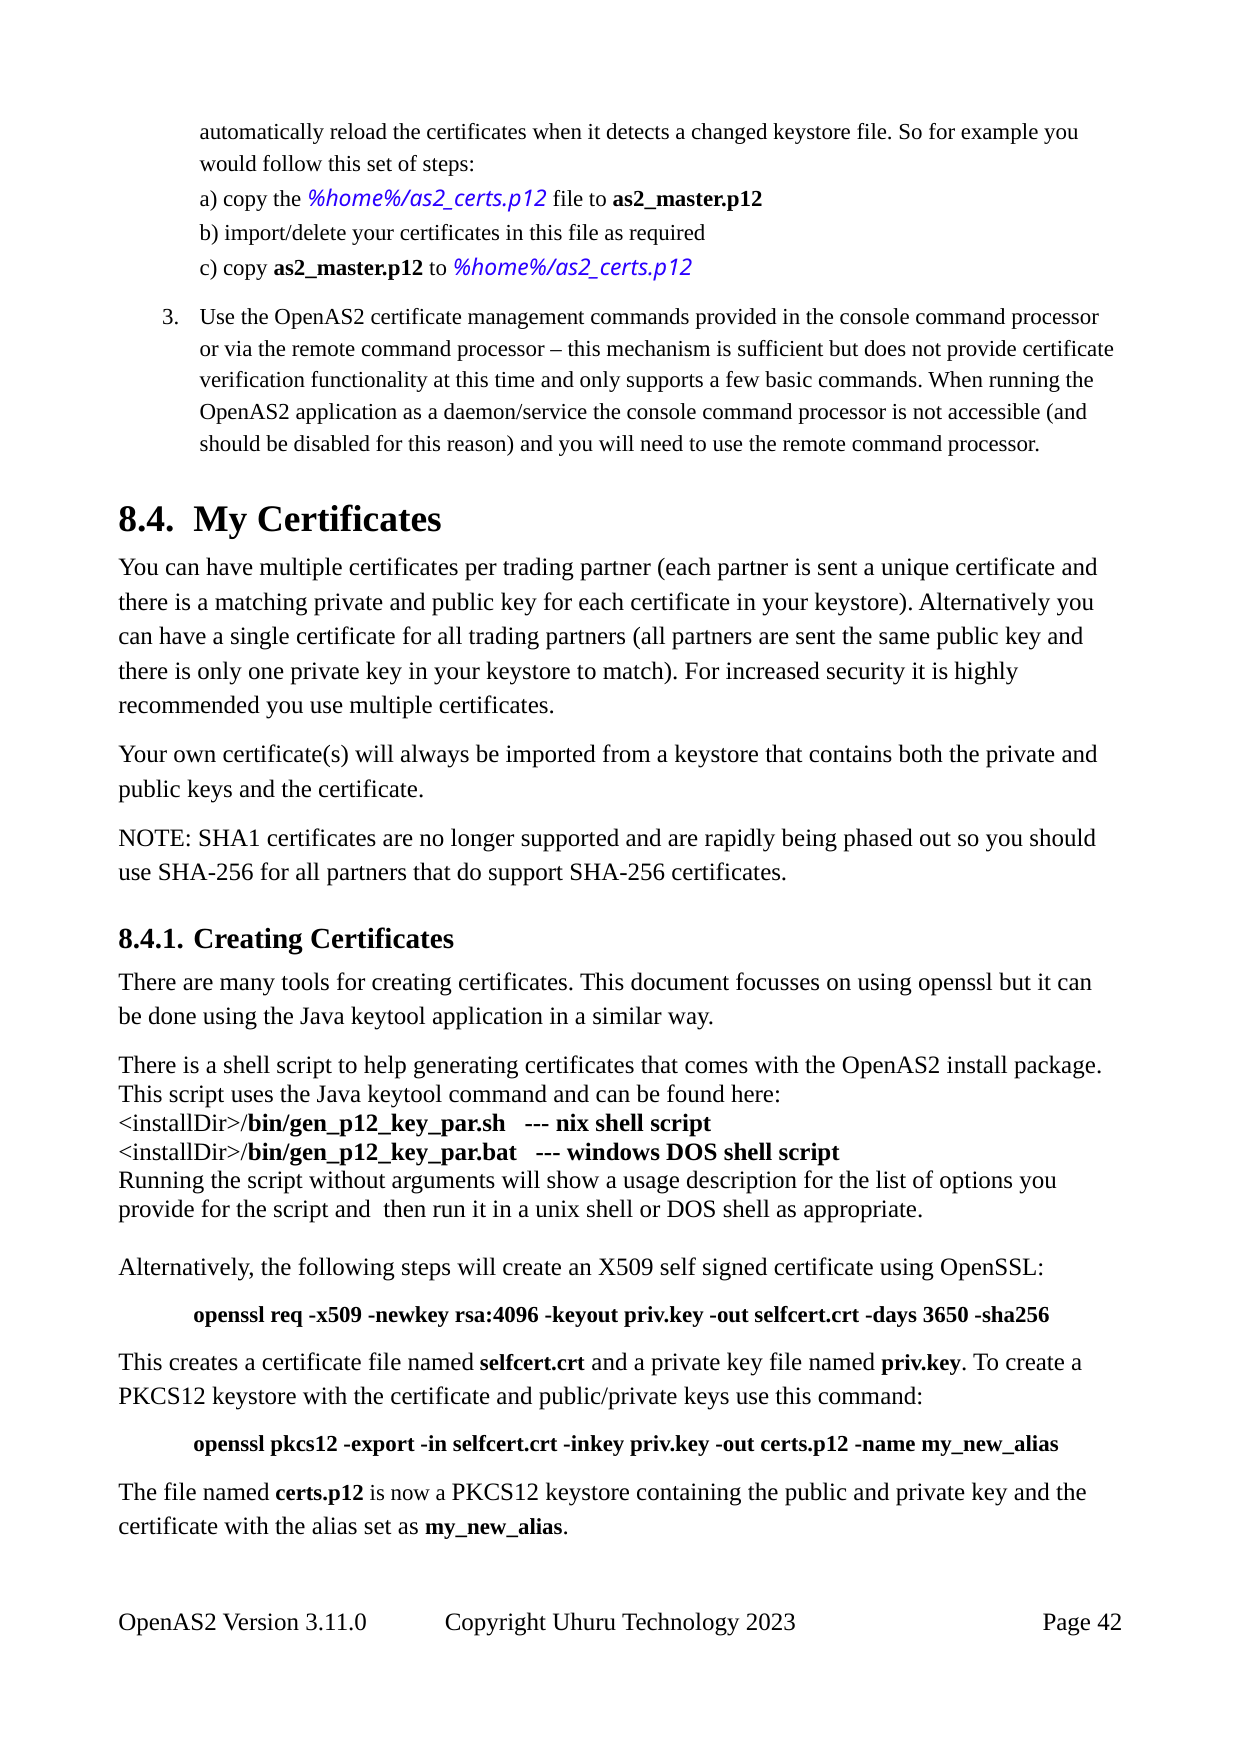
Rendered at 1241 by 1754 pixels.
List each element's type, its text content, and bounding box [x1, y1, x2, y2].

subtitle My Certificates [118, 497, 1122, 540]
text The file named certs.p12 is now a PKCS12 keystore containing the public and private key and the certificate with the alias set as my_new_alias. [118, 1477, 1122, 1540]
text openssl req -x509 -newkey rsa:4096 -keyout priv.key -out selfcert.crt -days 3650 -sha256 [193, 1301, 1122, 1327]
text Alternatively, the following steps will create an X509 self signed certificate using OpenSSL: [118, 1252, 1122, 1281]
text NOTE: SHA1 certificates are no longer supported and are rapidly being phased out so you should use SHA-256 for all partners that do support SHA-256 certificates. [118, 823, 1122, 886]
list Use the OpenAS2 certificate management commands provided in the console command processor or via the remote command processor – this mechanism is sufficient but does not provide certificate verification functionality at this time and only supports a few basic commands. When running the OpenAS2 application as a daemon/service the console command processor is not accessible (and should be disabled for this reason) and you will need to use the remote command processor. [162, 303, 1122, 456]
list automatically reload the certificates when it detects a changed keystore file. So for example you would follow this set of steps: a) copy the %home%/as2_certs.p12 file to as2_master.p12 b) import/delete your certificates in this file as required c) copy as2_master.p12 to %home%/as2_certs.p12 [162, 118, 1122, 283]
text openssl pkcs12 -export -in selfcert.crt -inkey priv.key -out certs.p12 -name my_new_alias [193, 1431, 1122, 1457]
text There is a shell script to help generating certificates that comes with the OpenAS2 install package. This script uses the Java keytool command and can be found here: <installDir>/bin/gen_p12_key_par.sh --- nix shell script [118, 1051, 1122, 1137]
text Your own certificate(s) will always be imported from a keystore that contains both the private and public keys and the certificate. [118, 739, 1122, 802]
text There are many tools for creating certificates. This document focusses on using openssl but it can be done using the Java keytool application in a similar way. [118, 967, 1122, 1030]
text This creates a certificate file named selfcert.crt and a private key file named priv.key. To create a PKCS12 keystore with the certificate and public/private keys use this command: [118, 1347, 1122, 1410]
text You can have multiple certificates per trading partner (each partner is sent a unique certificate and there is a matching private and public key for each certificate in your keystore). Alternatively you can have a single certificate for all trading partners (all partners are sent the same public key and there is only one private key in your keystore to match). For increased security it is highly recommended you use multiple certificates. [118, 552, 1122, 719]
text <installDir>/bin/gen_p12_key_par.bat --- windows DOS shell script [118, 1137, 1122, 1166]
text Running the script without arguments will show a usage description for the list of options you provide for the script and then run it in a unix shell or DOS shell as appropriate. [118, 1166, 1122, 1223]
subtitle Creating Certificates [118, 921, 1122, 954]
